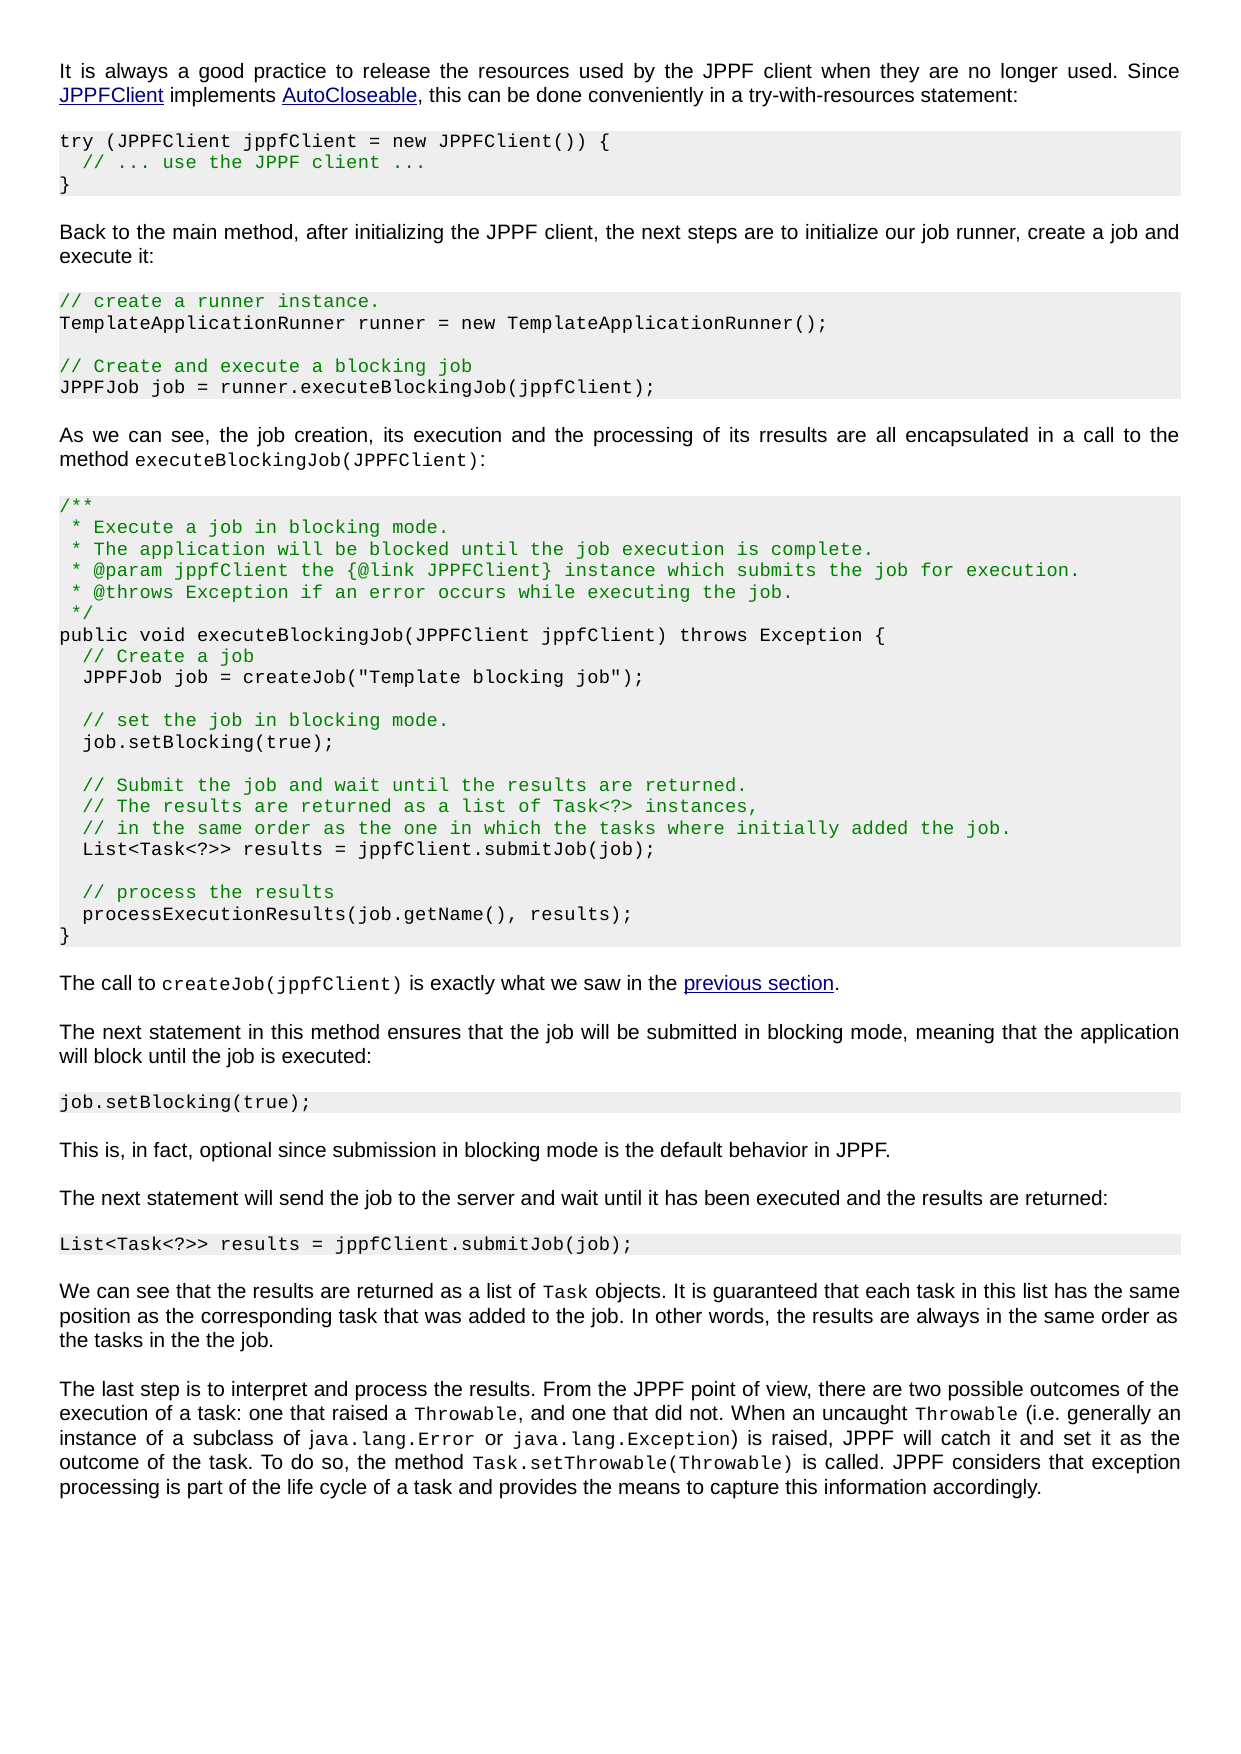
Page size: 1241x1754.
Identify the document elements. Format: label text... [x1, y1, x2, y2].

text JPPFJob job = createJob("Template blocking job"); [59, 668, 1181, 689]
text // process the results [59, 882, 1181, 904]
text JPPFJob job = runner.executeBlockingJob(jppfClient); [59, 378, 1181, 399]
text Back to the main method, after initializing the JPPF client, the next steps are to initialize our job runner, create a job and execute it: [59, 220, 1181, 268]
text */ [59, 603, 1181, 625]
text The last step is to interpret and process the results. From the JPPF point of view, there are two possible outcomes of the execution of a task: one that raised a Throwable, and one that did not. When an uncaught Throwable (i.e. generally an instance of a subclass of java.lang.Error or java.lang.Exception) is raised, JPPF will catch it and set it as the outcome of the task. To do so, the method Task.setThrowable(Throwable) is called. JPPF considers that exception processing is part of the life cycle of a task and provides the means to capture this information accordingly. [59, 1376, 1181, 1499]
text * The application will be blocked until the job execution is complete. [59, 539, 1181, 561]
text * @param jppfClient the {@link JPPFClient} instance which submits the job for execution. [59, 561, 1181, 582]
text List<Task<?>> results = jppfClient.submitJob(job); [59, 1234, 1181, 1255]
text We can see that the results are returned as a list of Task objects. It is guaranteed that each task in this list has the same position as the corresponding task that was added to the job. In other words, the results are always in the same order as the tasks in the the job. [59, 1279, 1181, 1352]
text job.setBlocking(true); [59, 1092, 1181, 1113]
text // set the job in blocking mode. [59, 711, 1181, 732]
text // Submit the job and wait until the results are returned. [59, 775, 1181, 797]
text job.setBlocking(true); [59, 732, 1181, 754]
text } [59, 925, 1181, 947]
text // in the same order as the one in which the tasks where initially added the job. [59, 818, 1181, 839]
text } [59, 174, 1181, 196]
text // The results are returned as a list of Task<?> instances, [59, 797, 1181, 818]
text * @throws Exception if an error occurs while executing the job. [59, 582, 1181, 603]
text // Create a job [59, 646, 1181, 668]
text try (JPPFClient jppfClient = new JPPFClient()) { [59, 131, 1181, 153]
text processExecutionResults(job.getName(), results); [59, 904, 1181, 925]
text The next statement in this method ensures that the job will be submitted in blocking mode, meaning that the application will block until the job is executed: [59, 1020, 1181, 1068]
text // Create and execute a blocking job [59, 356, 1181, 378]
text TemplateApplicationRunner runner = new TemplateApplicationRunner(); [59, 313, 1181, 335]
text public void executeBlockingJob(JPPFClient jppfClient) throws Exception { [59, 625, 1181, 646]
text The call to createJob(jppfClient) is exactly what we saw in the previous section. [59, 971, 1181, 996]
text // ... use the JPPF client ... [59, 153, 1181, 174]
text // create a runner instance. [59, 292, 1181, 313]
text As we can see, the job creation, its execution and the processing of its rresults are all encapsulated in a call to the method executeBlockingJob(JPPFClient): [59, 423, 1181, 472]
text This is, in fact, optional since submission in blocking mode is the default behavior in JPPF. [59, 1138, 1181, 1162]
text /** [59, 496, 1181, 518]
text The next statement will send the job to the server and wait until it has been executed and the results are returned: [59, 1186, 1181, 1210]
text List<Task<?>> results = jppfClient.submitJob(job); [59, 839, 1181, 861]
text * Execute a job in blocking mode. [59, 518, 1181, 539]
text It is always a good practice to release the resources used by the JPPF client when they are no longer used. Since JPPFClient implements AutoCloseable, this can be done conveniently in a try-with-resources statement: [59, 59, 1181, 107]
